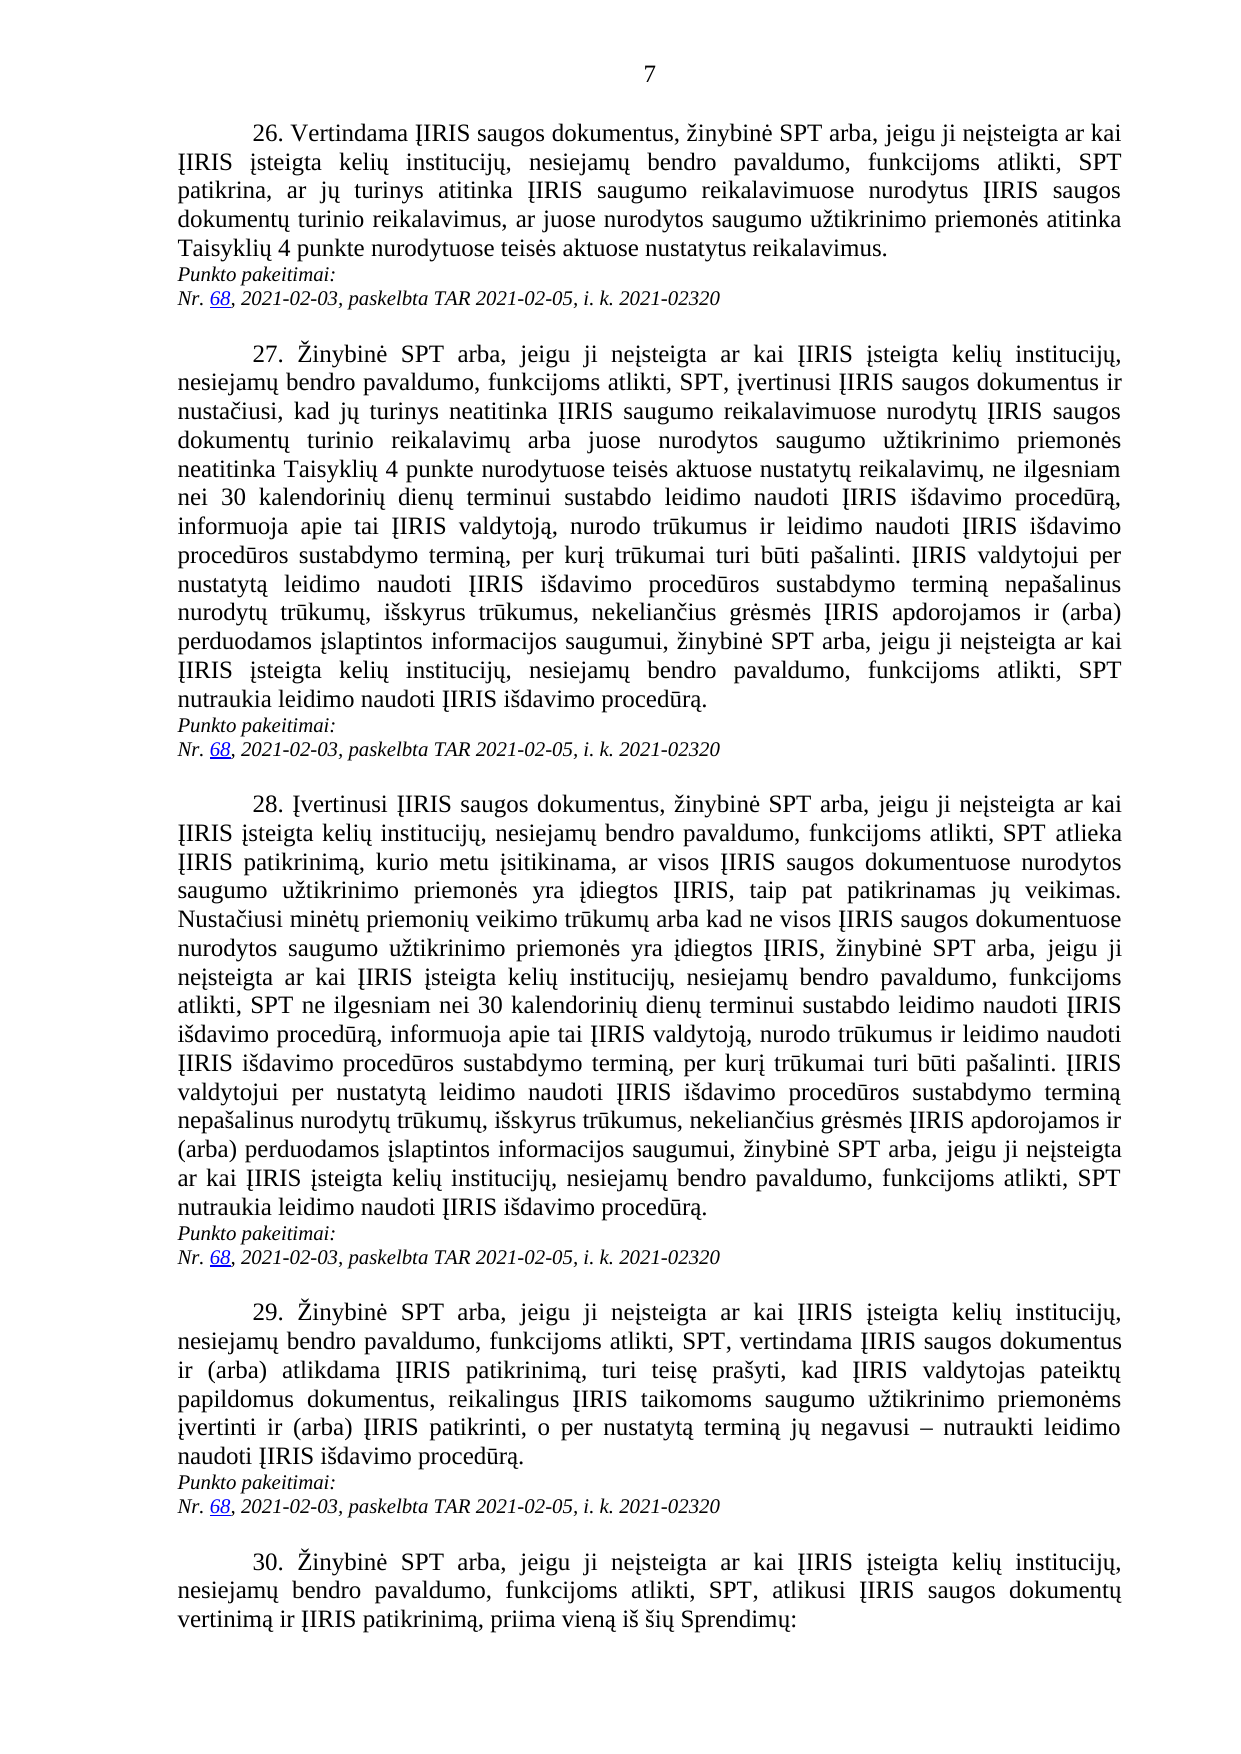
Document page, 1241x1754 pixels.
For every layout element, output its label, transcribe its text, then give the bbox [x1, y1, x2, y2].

text Punkto pakeitimai: [177, 262, 1122, 286]
text 27. Žinybinė SPT arba, jeigu ji neįsteigta ar kai ĮIRIS įsteigta kelių institucijų, nesiejamų bendro pavaldumo, funkcijoms atlikti, SPT, įvertinusi ĮIRIS saugos dokumentus ir nustačiusi, kad jų turinys neatitinka ĮIRIS saugumo reikalavimuose nurodytų ĮIRIS saugos dokumentų turinio reikalavimų arba juose nurodytos saugumo užtikrinimo priemonės neatitinka Taisyklių 4 punkte nurodytuose teisės aktuose nustatytų reikalavimų, ne ilgesniam nei 30 kalendorinių dienų terminui sustabdo leidimo naudoti ĮIRIS išdavimo procedūrą, informuoja apie tai ĮIRIS valdytoją, nurodo trūkumus ir leidimo naudoti ĮIRIS išdavimo procedūros sustabdymo terminą, per kurį trūkumai turi būti pašalinti. ĮIRIS valdytojui per nustatytą leidimo naudoti ĮIRIS išdavimo procedūros sustabdymo terminą nepašalinus nurodytų trūkumų, išskyrus trūkumus, nekeliančius grėsmės ĮIRIS apdorojamos ir (arba) perduodamos įslaptintos informacijos saugumui, žinybinė SPT arba, jeigu ji neįsteigta ar kai ĮIRIS įsteigta kelių institucijų, nesiejamų bendro pavaldumo, funkcijoms atlikti, SPT nutraukia leidimo naudoti ĮIRIS išdavimo procedūrą. [177, 339, 1122, 712]
text Nr. 68, 2021-02-03, paskelbta TAR 2021-02-05, i. k. 2021-02320 [177, 1245, 1122, 1269]
text 30. Žinybinė SPT arba, jeigu ji neįsteigta ar kai ĮIRIS įsteigta kelių institucijų, nesiejamų bendro pavaldumo, funkcijoms atlikti, SPT, atlikusi ĮIRIS saugos dokumentų vertinimą ir ĮIRIS patikrinimą, priima vieną iš šių Sprendimų: [177, 1547, 1122, 1633]
text Punkto pakeitimai: [177, 1221, 1122, 1245]
text 26. Vertindama ĮIRIS saugos dokumentus, žinybinė SPT arba, jeigu ji neįsteigta ar kai ĮIRIS įsteigta kelių institucijų, nesiejamų bendro pavaldumo, funkcijoms atlikti, SPT patikrina, ar jų turinys atitinka ĮIRIS saugumo reikalavimuose nurodytus ĮIRIS saugos dokumentų turinio reikalavimus, ar juose nurodytos saugumo užtikrinimo priemonės atitinka Taisyklių 4 punkte nurodytuose teisės aktuose nustatytus reikalavimus. [177, 118, 1122, 262]
text Nr. 68, 2021-02-03, paskelbta TAR 2021-02-05, i. k. 2021-02320 [177, 1494, 1122, 1518]
text 29. Žinybinė SPT arba, jeigu ji neįsteigta ar kai ĮIRIS įsteigta kelių institucijų, nesiejamų bendro pavaldumo, funkcijoms atlikti, SPT, vertindama ĮIRIS saugos dokumentus ir (arba) atlikdama ĮIRIS patikrinimą, turi teisę prašyti, kad ĮIRIS valdytojas pateiktų papildomus dokumentus, reikalingus ĮIRIS taikomoms saugumo užtikrinimo priemonėms įvertinti ir (arba) ĮIRIS patikrinti, o per nustatytą terminą jų negavusi – nutraukti leidimo naudoti ĮIRIS išdavimo procedūrą. [177, 1297, 1122, 1470]
text Punkto pakeitimai: [177, 1470, 1122, 1494]
text Nr. 68, 2021-02-03, paskelbta TAR 2021-02-05, i. k. 2021-02320 [177, 737, 1122, 761]
text Nr. 68, 2021-02-03, paskelbta TAR 2021-02-05, i. k. 2021-02320 [177, 286, 1122, 310]
text Punkto pakeitimai: [177, 712, 1122, 737]
text 28. Įvertinusi ĮIRIS saugos dokumentus, žinybinė SPT arba, jeigu ji neįsteigta ar kai ĮIRIS įsteigta kelių institucijų, nesiejamų bendro pavaldumo, funkcijoms atlikti, SPT atlieka ĮIRIS patikrinimą, kurio metu įsitikinama, ar visos ĮIRIS saugos dokumentuose nurodytos saugumo užtikrinimo priemonės yra įdiegtos ĮIRIS, taip pat patikrinamas jų veikimas. Nustačiusi minėtų priemonių veikimo trūkumų arba kad ne visos ĮIRIS saugos dokumentuose nurodytos saugumo užtikrinimo priemonės yra įdiegtos ĮIRIS, žinybinė SPT arba, jeigu ji neįsteigta ar kai ĮIRIS įsteigta kelių institucijų, nesiejamų bendro pavaldumo, funkcijoms atlikti, SPT ne ilgesniam nei 30 kalendorinių dienų terminui sustabdo leidimo naudoti ĮIRIS išdavimo procedūrą, informuoja apie tai ĮIRIS valdytoją, nurodo trūkumus ir leidimo naudoti ĮIRIS išdavimo procedūros sustabdymo terminą, per kurį trūkumai turi būti pašalinti. ĮIRIS valdytojui per nustatytą leidimo naudoti ĮIRIS išdavimo procedūros sustabdymo terminą nepašalinus nurodytų trūkumų, išskyrus trūkumus, nekeliančius grėsmės ĮIRIS apdorojamos ir (arba) perduodamos įslaptintos informacijos saugumui, žinybinė SPT arba, jeigu ji neįsteigta ar kai ĮIRIS įsteigta kelių institucijų, nesiejamų bendro pavaldumo, funkcijoms atlikti, SPT nutraukia leidimo naudoti ĮIRIS išdavimo procedūrą. [177, 789, 1122, 1221]
